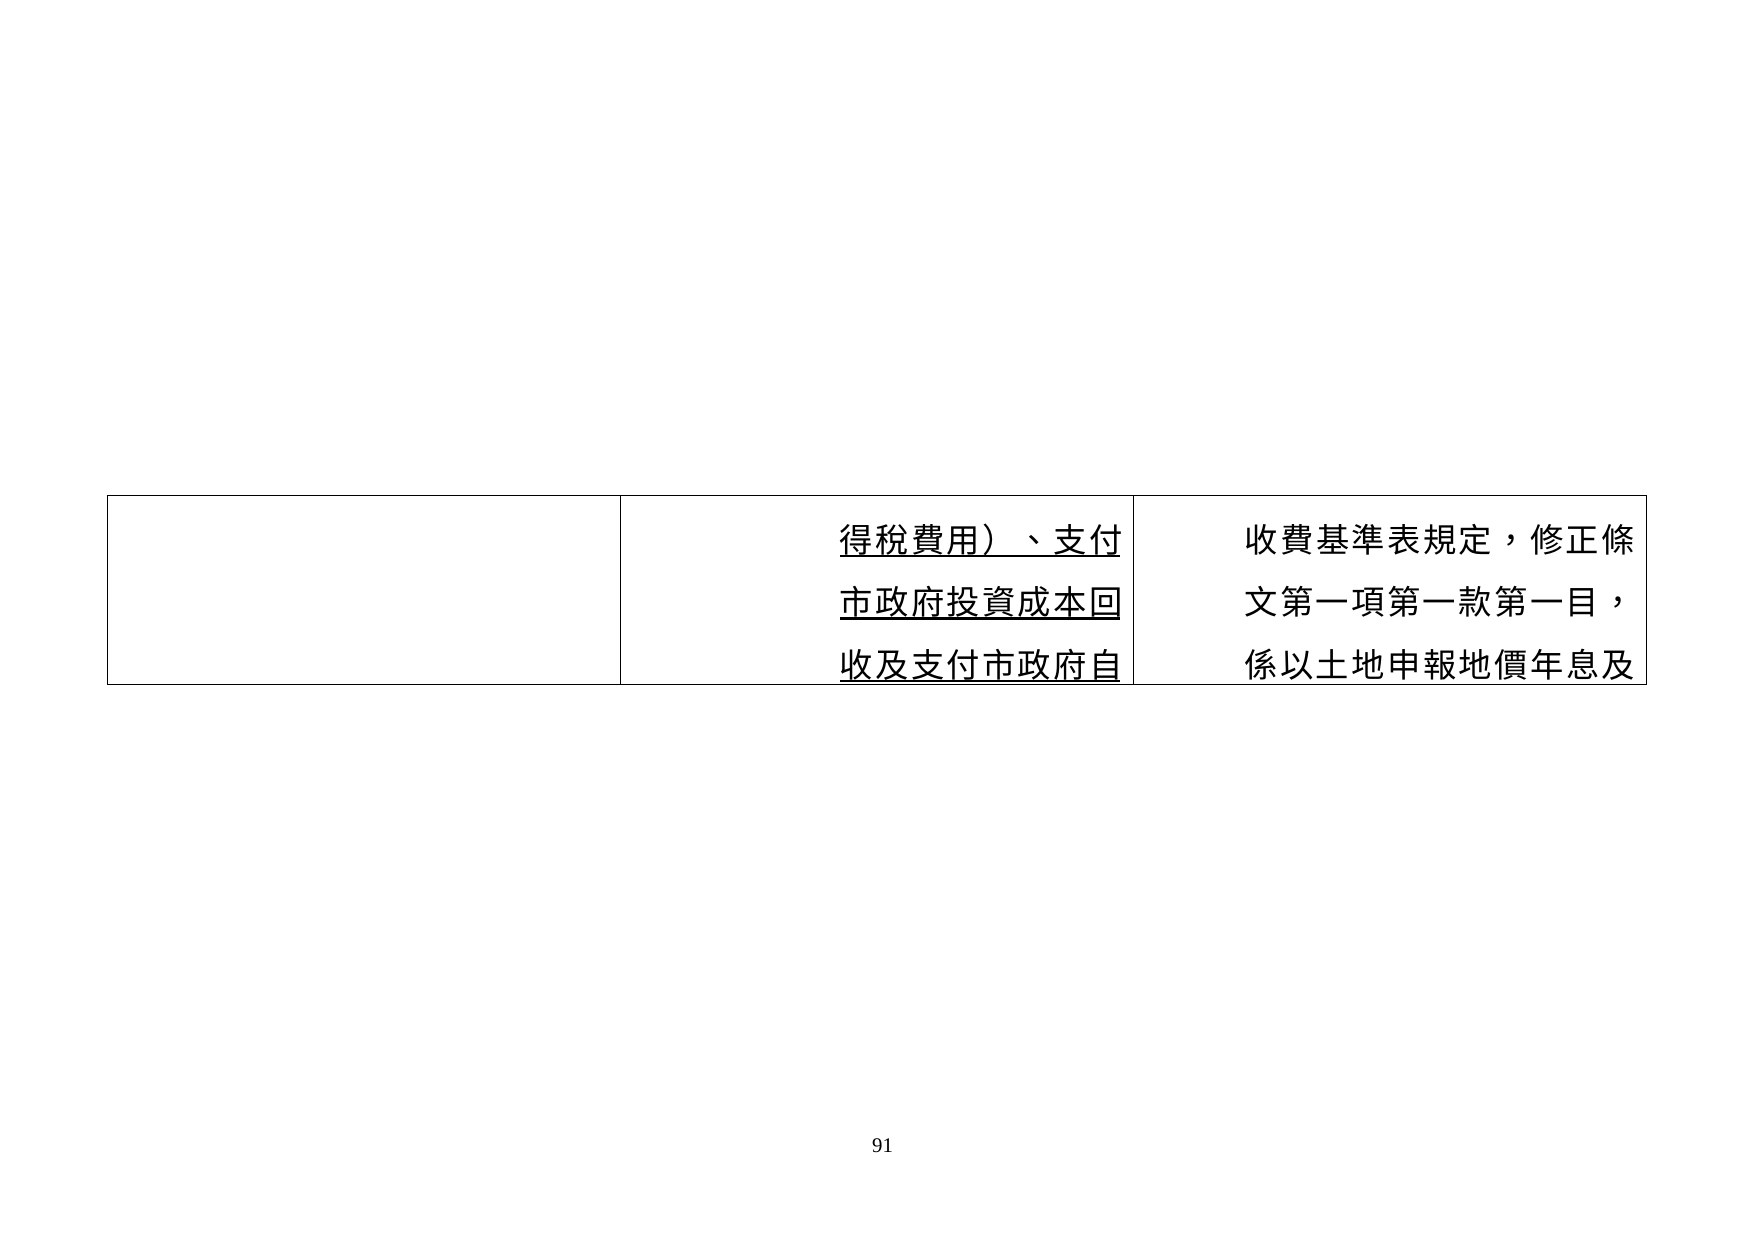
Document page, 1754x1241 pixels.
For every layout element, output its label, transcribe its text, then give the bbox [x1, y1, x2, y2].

table_cell 收費基準表規定，修正條文第一項第一款第一目，係以土地申報地價年息及 [1134, 496, 1646, 684]
table_cell 得稅費用）、支付市政府投資成本回收及支付市政府自 [621, 496, 1133, 684]
table_cell [108, 496, 620, 684]
